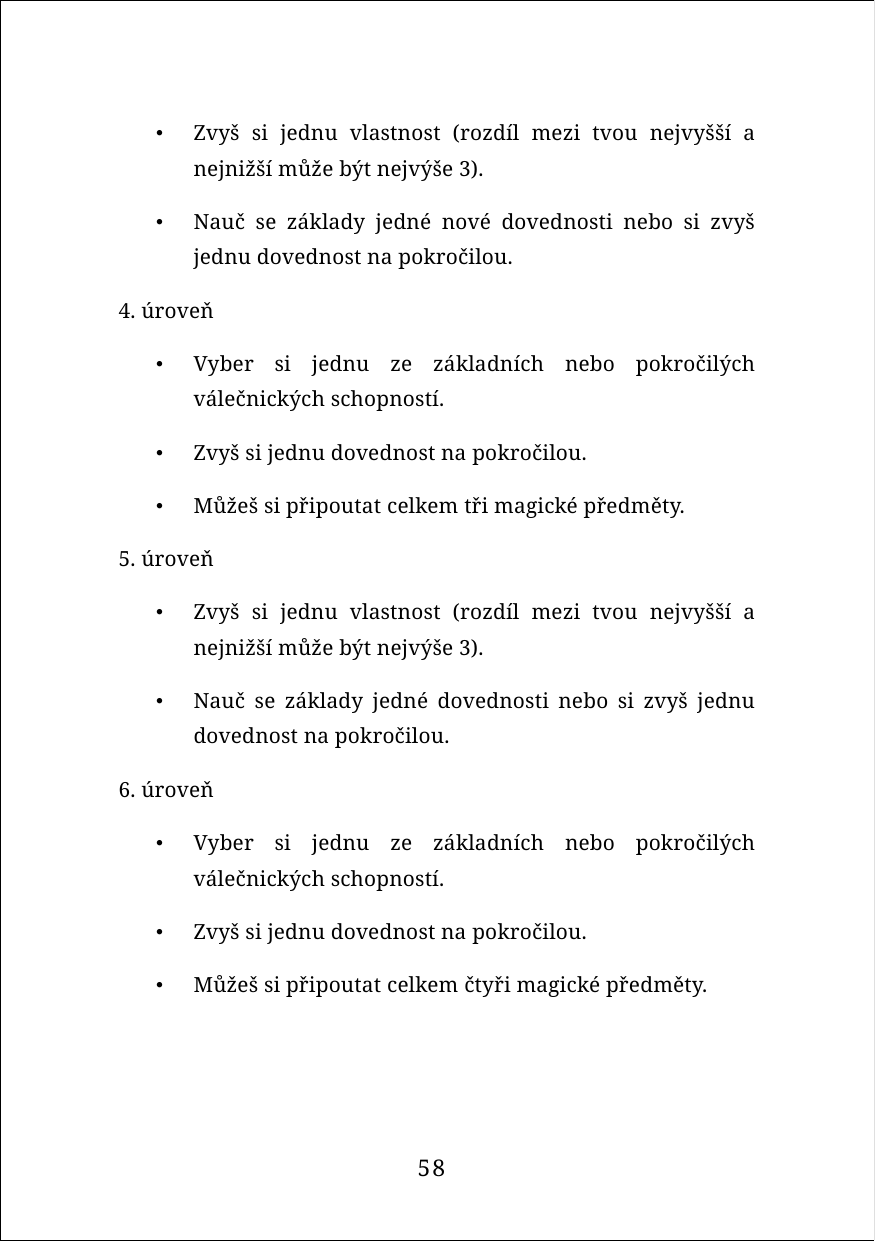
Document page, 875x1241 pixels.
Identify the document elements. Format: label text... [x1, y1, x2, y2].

list Zvyš si jednu vlastnost (rozdíl mezi tvou nejvyšší a nejnižší může být nejvýše 3). [156, 597, 756, 661]
list Vyber si jednu ze základních nebo pokročilých válečnických schopností. [156, 828, 756, 892]
text 6. úroveň [118, 775, 756, 803]
list Zvyš si jednu dovednost na pokročilou. [156, 438, 756, 466]
list Zvyš si jednu vlastnost (rozdíl mezi tvou nejvyšší a nejnižší může být nejvýše 3). [156, 118, 756, 182]
text 4. úroveň [118, 296, 756, 324]
text 5. úroveň [118, 544, 756, 573]
list Můžeš si připoutat celkem tři magické předměty. [156, 491, 756, 519]
list Vyber si jednu ze základních nebo pokročilých válečnických schopností. [156, 349, 756, 413]
list Zvyš si jednu dovednost na pokročilou. [156, 917, 756, 945]
list Nauč se základy jedné dovednosti nebo si zvyš jednu dovednost na pokročilou. [156, 686, 756, 750]
list Můžeš si připoutat celkem čtyři magické předměty. [156, 970, 756, 998]
list Nauč se základy jedné nové dovednosti nebo si zvyš jednu dovednost na pokročilou. [156, 207, 756, 271]
